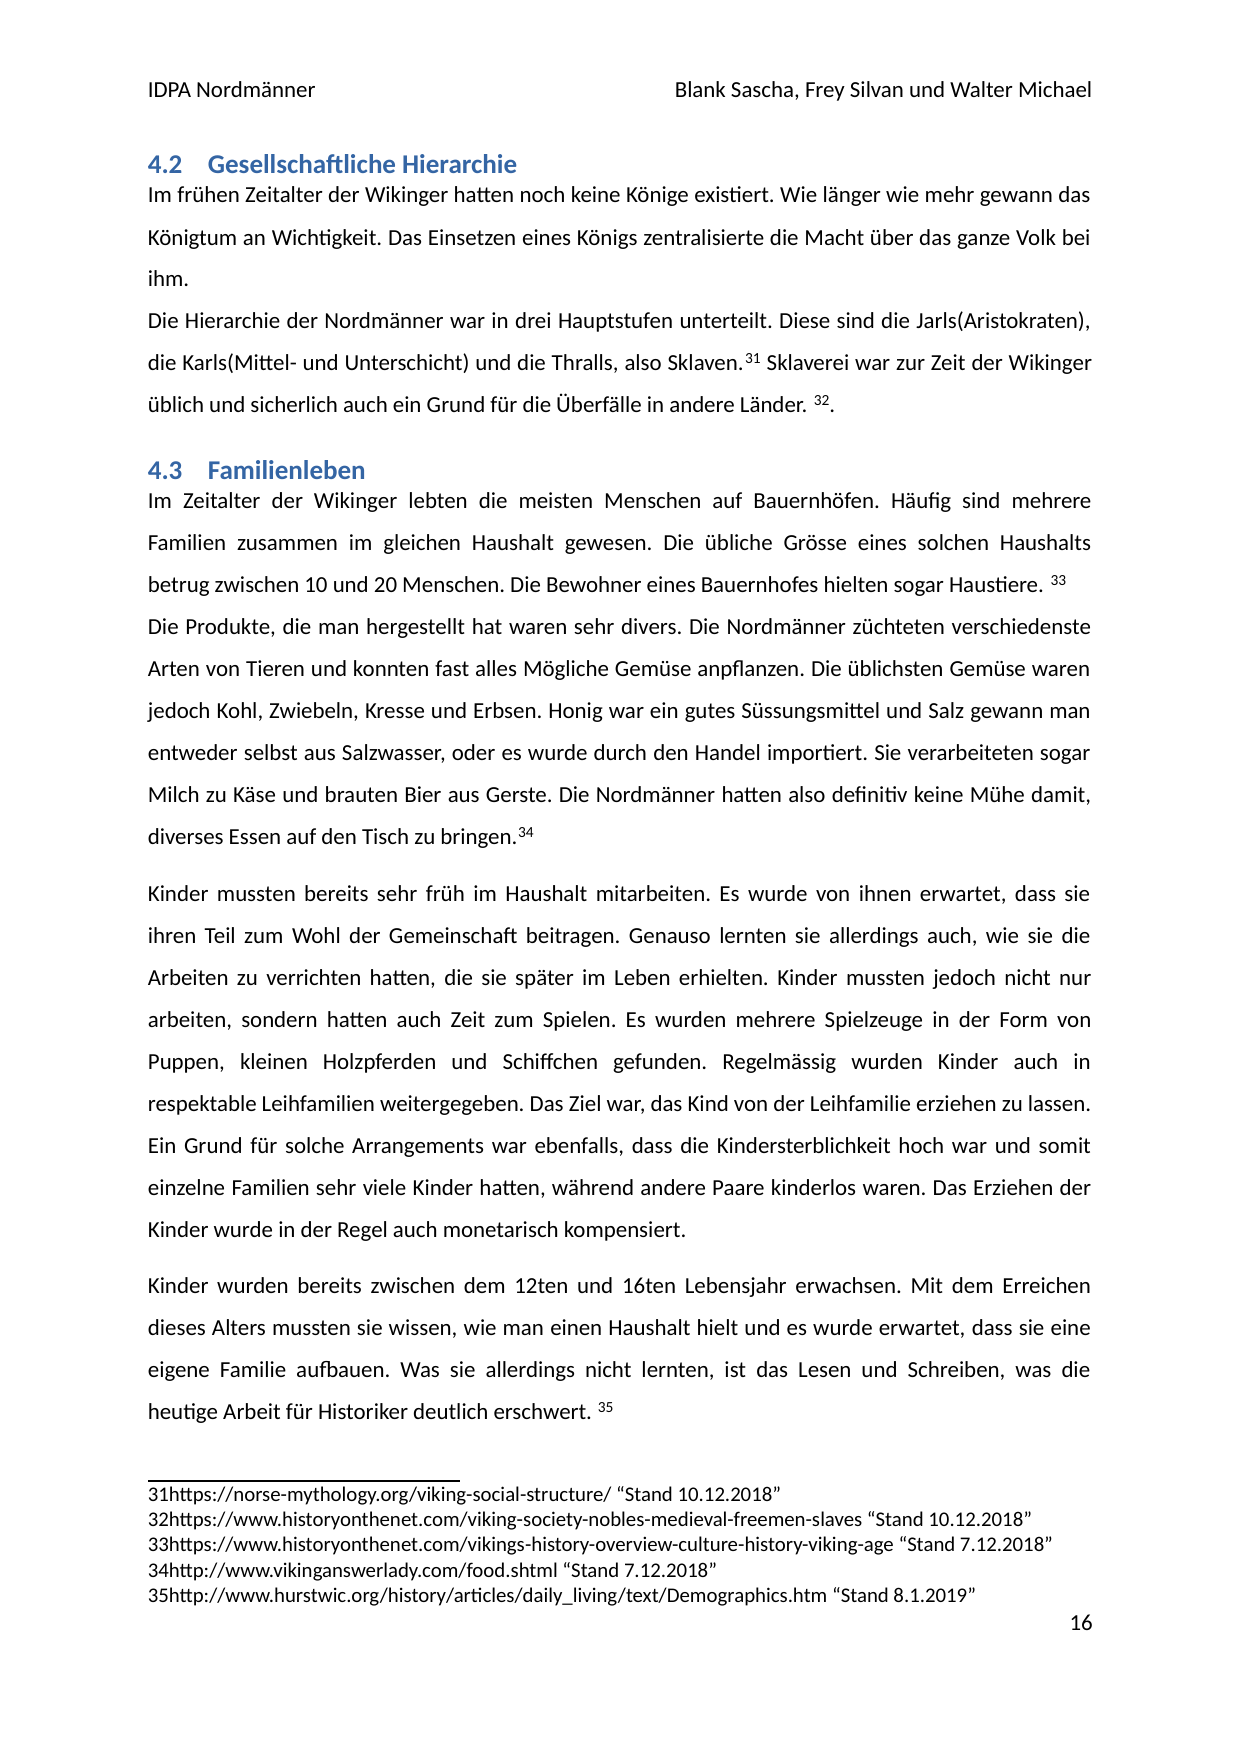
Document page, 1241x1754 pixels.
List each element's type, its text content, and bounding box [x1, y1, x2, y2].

text Im frühen Zeitalter der Wikinger hatten noch keine Könige existiert. Wie länger wie mehr gewann das Königtum an Wichtigkeit. Das Einsetzen eines Königs zentralisierte die Macht über das ganze Volk bei ihm. Die Hierarchie der Nordmänner war in drei Hauptstufen unterteilt. Diese sind die Jarls(Aristokraten), die Karls(Mittel- und Unterschicht) und die Thralls, also Sklaven. Sklaverei war zur Zeit der Wikinger üblich und sicherlich auch ein Grund für die Überfälle in andere Länder. . [148, 181, 1093, 418]
subtitle Gesellschaftliche Hierarchie [148, 148, 1093, 181]
text https://www.historyonthenet.com/viking-society-nobles-medieval-freemen-slaves “Stand 10.12.2018” [148, 1506, 1093, 1532]
text https://www.historyonthenet.com/vikings-history-overview-culture-history-viking-age “Stand 7.12.2018” [148, 1532, 1093, 1557]
text https://norse-mythology.org/viking-social-structure/ “Stand 10.12.2018” [148, 1481, 1093, 1506]
text http://www.vikinganswerlady.com/food.shtml “Stand 7.12.2018” [148, 1557, 1093, 1582]
text Im Zeitalter der Wikinger lebten die meisten Menschen auf Bauernhöfen. Häufig sind mehrere Familien zusammen im gleichen Haushalt gewesen. Die übliche Grösse eines solchen Haushalts betrug zwischen 10 und 20 Menschen. Die Bewohner eines Bauernhofes hielten sogar Haustiere. [148, 486, 1093, 598]
text Kinder wurden bereits zwischen dem 12ten und 16ten Lebensjahr erwachsen. Mit dem Erreichen dieses Alters mussten sie wissen, wie man einen Haushalt hielt und es wurde erwartet, dass sie eine eigene Familie aufbauen. Was sie allerdings nicht lernten, ist das Lesen und Schreiben, was die heutige Arbeit für Historiker deutlich erschwert. [148, 1272, 1093, 1426]
subtitle Familienleben [148, 453, 1093, 486]
text Die Produkte, die man hergestellt hat waren sehr divers. Die Nordmänner züchteten verschiedenste Arten von Tieren und konnten fast alles Mögliche Gemüse anpflanzen. Die üblichsten Gemüse waren jedoch Kohl, Zwiebeln, Kresse und Erbsen. Honig war ein gutes Süssungsmittel und Salz gewann man entweder selbst aus Salzwasser, oder es wurde durch den Handel importiert. Sie verarbeiteten sogar Milch zu Käse und brauten Bier aus Gerste. Die Nordmänner hatten also definitiv keine Mühe damit, diverses Essen auf den Tisch zu bringen. [148, 612, 1093, 850]
text http://www.hurstwic.org/history/articles/daily_living/text/Demographics.htm “Stand 8.1.2019” [148, 1582, 1093, 1608]
text Kinder mussten bereits sehr früh im Haushalt mitarbeiten. Es wurde von ihnen erwartet, dass sie ihren Teil zum Wohl der Gemeinschaft beitragen. Genauso lernten sie allerdings auch, wie sie die Arbeiten zu verrichten hatten, die sie später im Leben erhielten. Kinder mussten jedoch nicht nur arbeiten, sondern hatten auch Zeit zum Spielen. Es wurden mehrere Spielzeuge in der Form von Puppen, kleinen Holzpferden und Schiffchen gefunden. Regelmässig wurden Kinder auch in respektable Leihfamilien weitergegeben. Das Ziel war, das Kind von der Leihfamilie erziehen zu lassen. Ein Grund für solche Arrangements war ebenfalls, dass die Kindersterblichkeit hoch war und somit einzelne Familien sehr viele Kinder hatten, während andere Paare kinderlos waren. Das Erziehen der Kinder wurde in der Regel auch monetarisch kompensiert. [148, 879, 1093, 1243]
